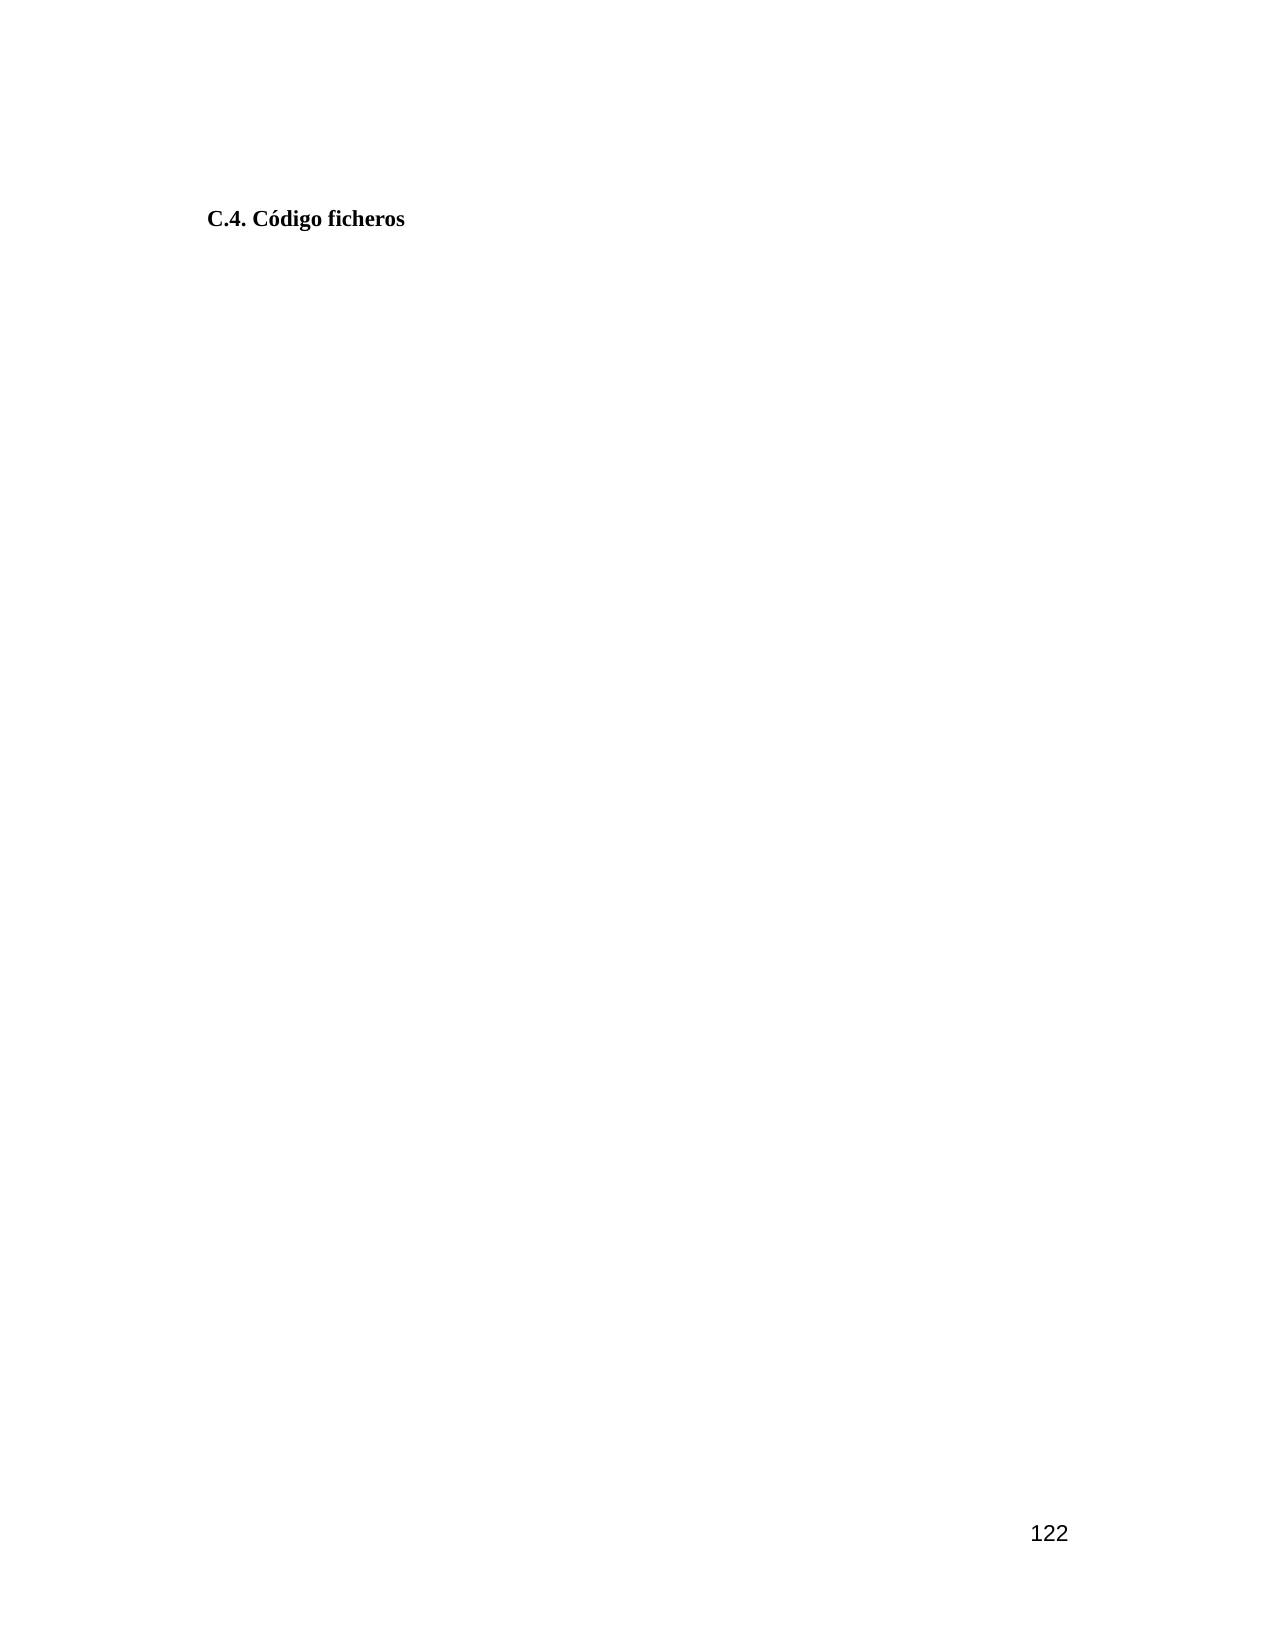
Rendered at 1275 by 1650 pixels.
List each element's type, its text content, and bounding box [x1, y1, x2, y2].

text C.4. Código ficheros [207, 205, 1068, 232]
